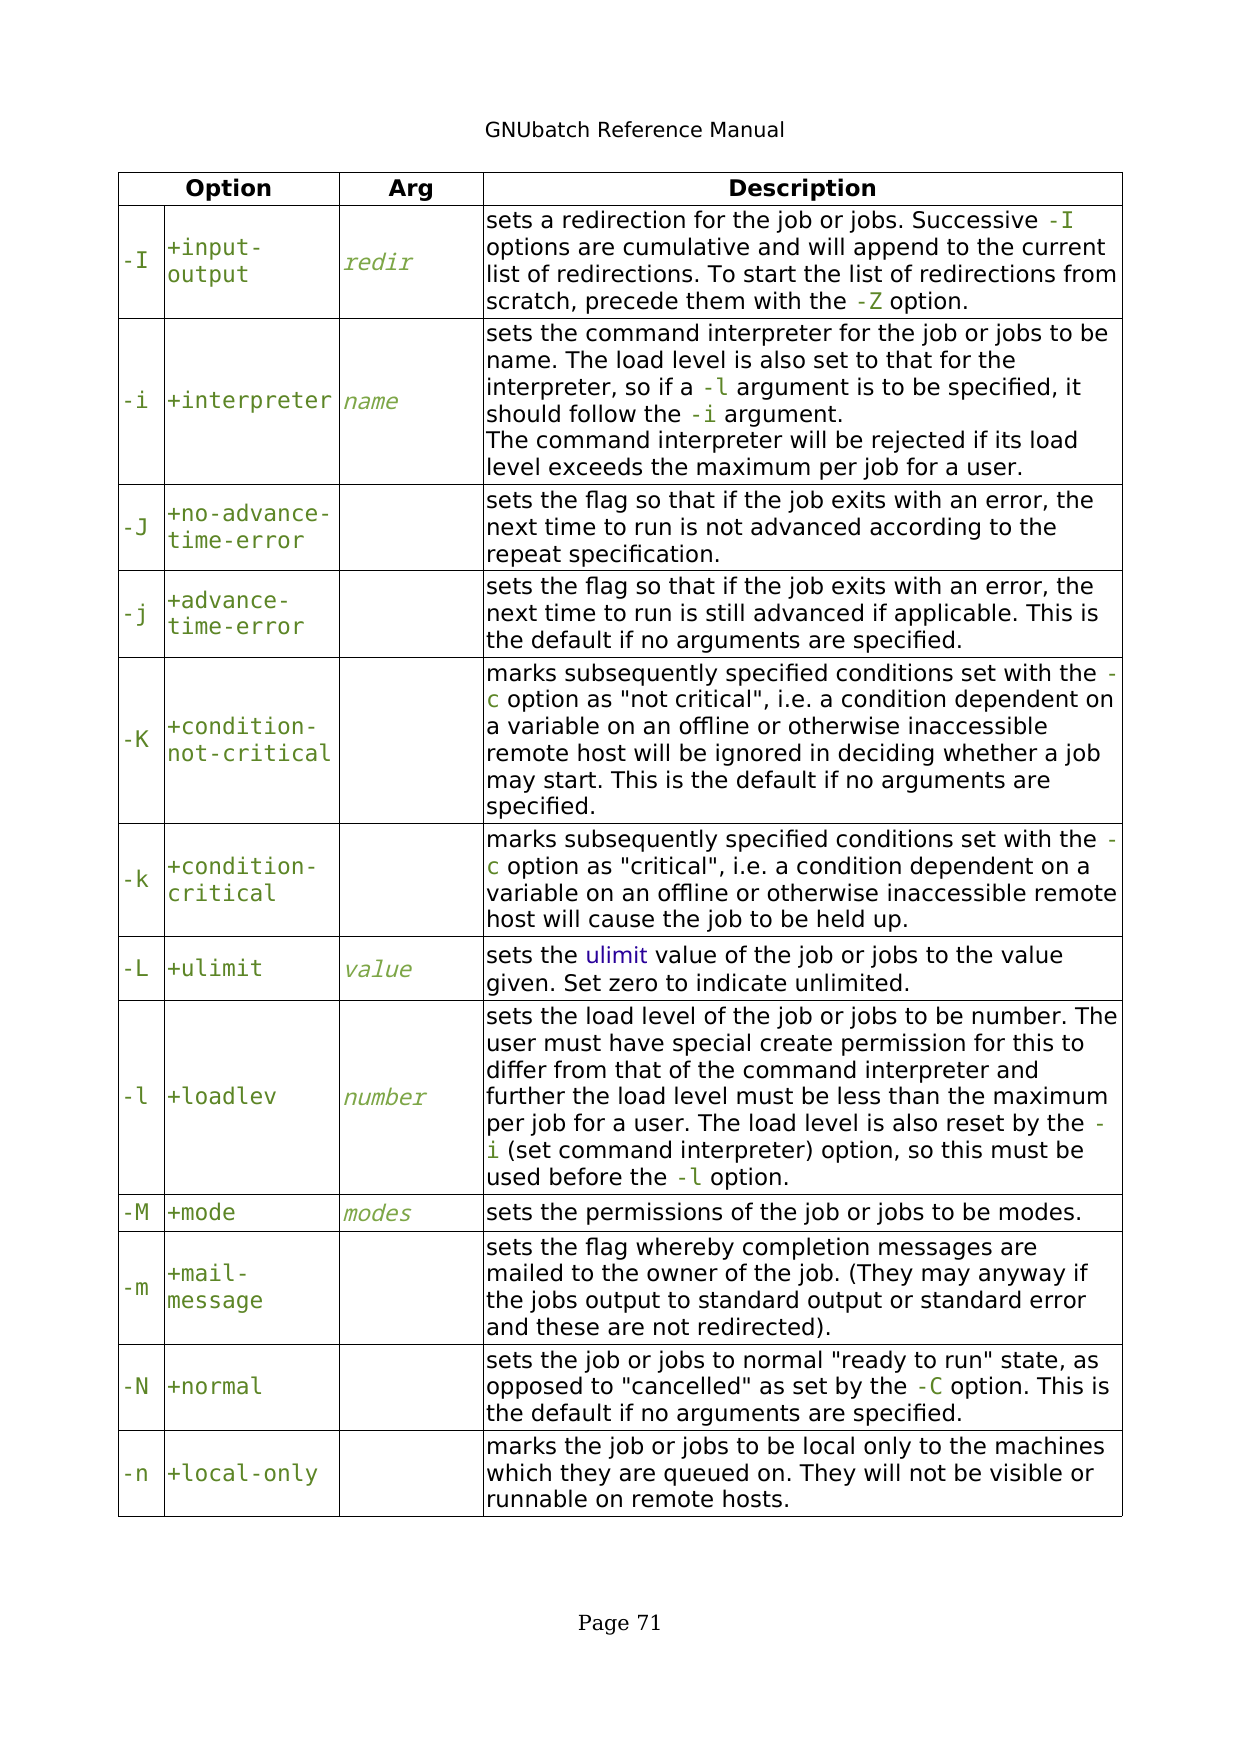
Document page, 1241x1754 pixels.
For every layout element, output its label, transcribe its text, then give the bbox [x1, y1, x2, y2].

table_cell [340, 485, 483, 570]
table_cell +normal [165, 1345, 339, 1430]
table_cell sets the flag so that if the job exits with an error, the next time to run is not advanced according to the repeat specification. [484, 485, 1122, 570]
table_cell -K [119, 658, 164, 823]
table_cell marks subsequently specified conditions set with the -c option as "not critical", i.e. a condition dependent on a variable on an offline or otherwise inaccessible remote host will be ignored in deciding whether a job may start. This is the default if no arguments are specified. [484, 658, 1122, 823]
table_cell [340, 658, 483, 823]
table_cell sets the command interpreter for the job or jobs to be name. The load level is also set to that for the interpreter, so if a -l argument is to be specified, it should follow the -i argument. The command interpreter will be rejected if its load level exceeds the maximum per job for a user. [484, 319, 1122, 484]
table_cell redir [340, 206, 483, 318]
table_cell sets the flag whereby completion messages are mailed to the owner of the job. (They may anyway if the jobs output to standard output or standard error and these are not redirected). [484, 1232, 1122, 1344]
table_cell [340, 1431, 483, 1516]
table_cell marks subsequently specified conditions set with the -c option as "critical", i.e. a condition dependent on a variable on an offline or otherwise inaccessible remote host will cause the job to be held up. [484, 824, 1122, 936]
table_cell [340, 1232, 483, 1344]
table_cell -i [119, 319, 164, 484]
table_cell -l [119, 1001, 164, 1194]
table_cell -J [119, 485, 164, 570]
table_cell sets a redirection for the job or jobs. Successive -I options are cumulative and will append to the current list of redirections. To start the list of redirections from scratch, precede them with the -Z option. [484, 206, 1122, 318]
table_cell +condition-critical [165, 824, 339, 936]
table_cell -N [119, 1345, 164, 1430]
table_cell sets the flag so that if the job exits with an error, the next time to run is still advanced if applicable. This is the default if no arguments are specified. [484, 571, 1122, 657]
table_cell sets the job or jobs to normal "ready to run" state, as opposed to "cancelled" as set by the -C option. This is the default if no arguments are specified. [484, 1345, 1122, 1430]
table_cell +mode [165, 1195, 339, 1231]
table_cell -k [119, 824, 164, 936]
table_cell [340, 824, 483, 936]
table_cell sets the ulimit value of the job or jobs to the value given. Set zero to indicate unlimited. [484, 937, 1122, 1000]
table_cell marks the job or jobs to be local only to the machines which they are queued on. They will not be visible or runnable on remote hosts. [484, 1431, 1122, 1516]
table_cell +advance-time-error [165, 571, 339, 657]
table_cell -m [119, 1232, 164, 1344]
table_cell value [340, 937, 483, 1000]
table_cell +ulimit [165, 937, 339, 1000]
table_cell -n [119, 1431, 164, 1516]
table_cell +condition-not-critical [165, 658, 339, 823]
table_cell +loadlev [165, 1001, 339, 1194]
table_cell -I [119, 206, 164, 318]
table_cell sets the load level of the job or jobs to be number. The user must have special create permission for this to differ from that of the command interpreter and further the load level must be less than the maximum per job for a user. The load level is also reset by the -i (set command interpreter) option, so this must be used before the -l option. [484, 1001, 1122, 1194]
table_cell name [340, 319, 483, 484]
table_cell modes [340, 1195, 483, 1231]
table_cell [340, 1345, 483, 1430]
table_cell sets the permissions of the job or jobs to be modes. [484, 1195, 1122, 1231]
table_cell -M [119, 1195, 164, 1231]
table_cell -j [119, 571, 164, 657]
table_cell -L [119, 937, 164, 1000]
table_cell +mail-message [165, 1232, 339, 1344]
table_header Option [119, 173, 339, 205]
table_cell number [340, 1001, 483, 1194]
table_cell +no-advance-time-error [165, 485, 339, 570]
table_cell +local-only [165, 1431, 339, 1516]
table_header Description [484, 173, 1122, 205]
table_cell +interpreter [165, 319, 339, 484]
table_cell [340, 571, 483, 657]
table_header Arg [340, 173, 483, 205]
table_cell +input-output [165, 206, 339, 318]
